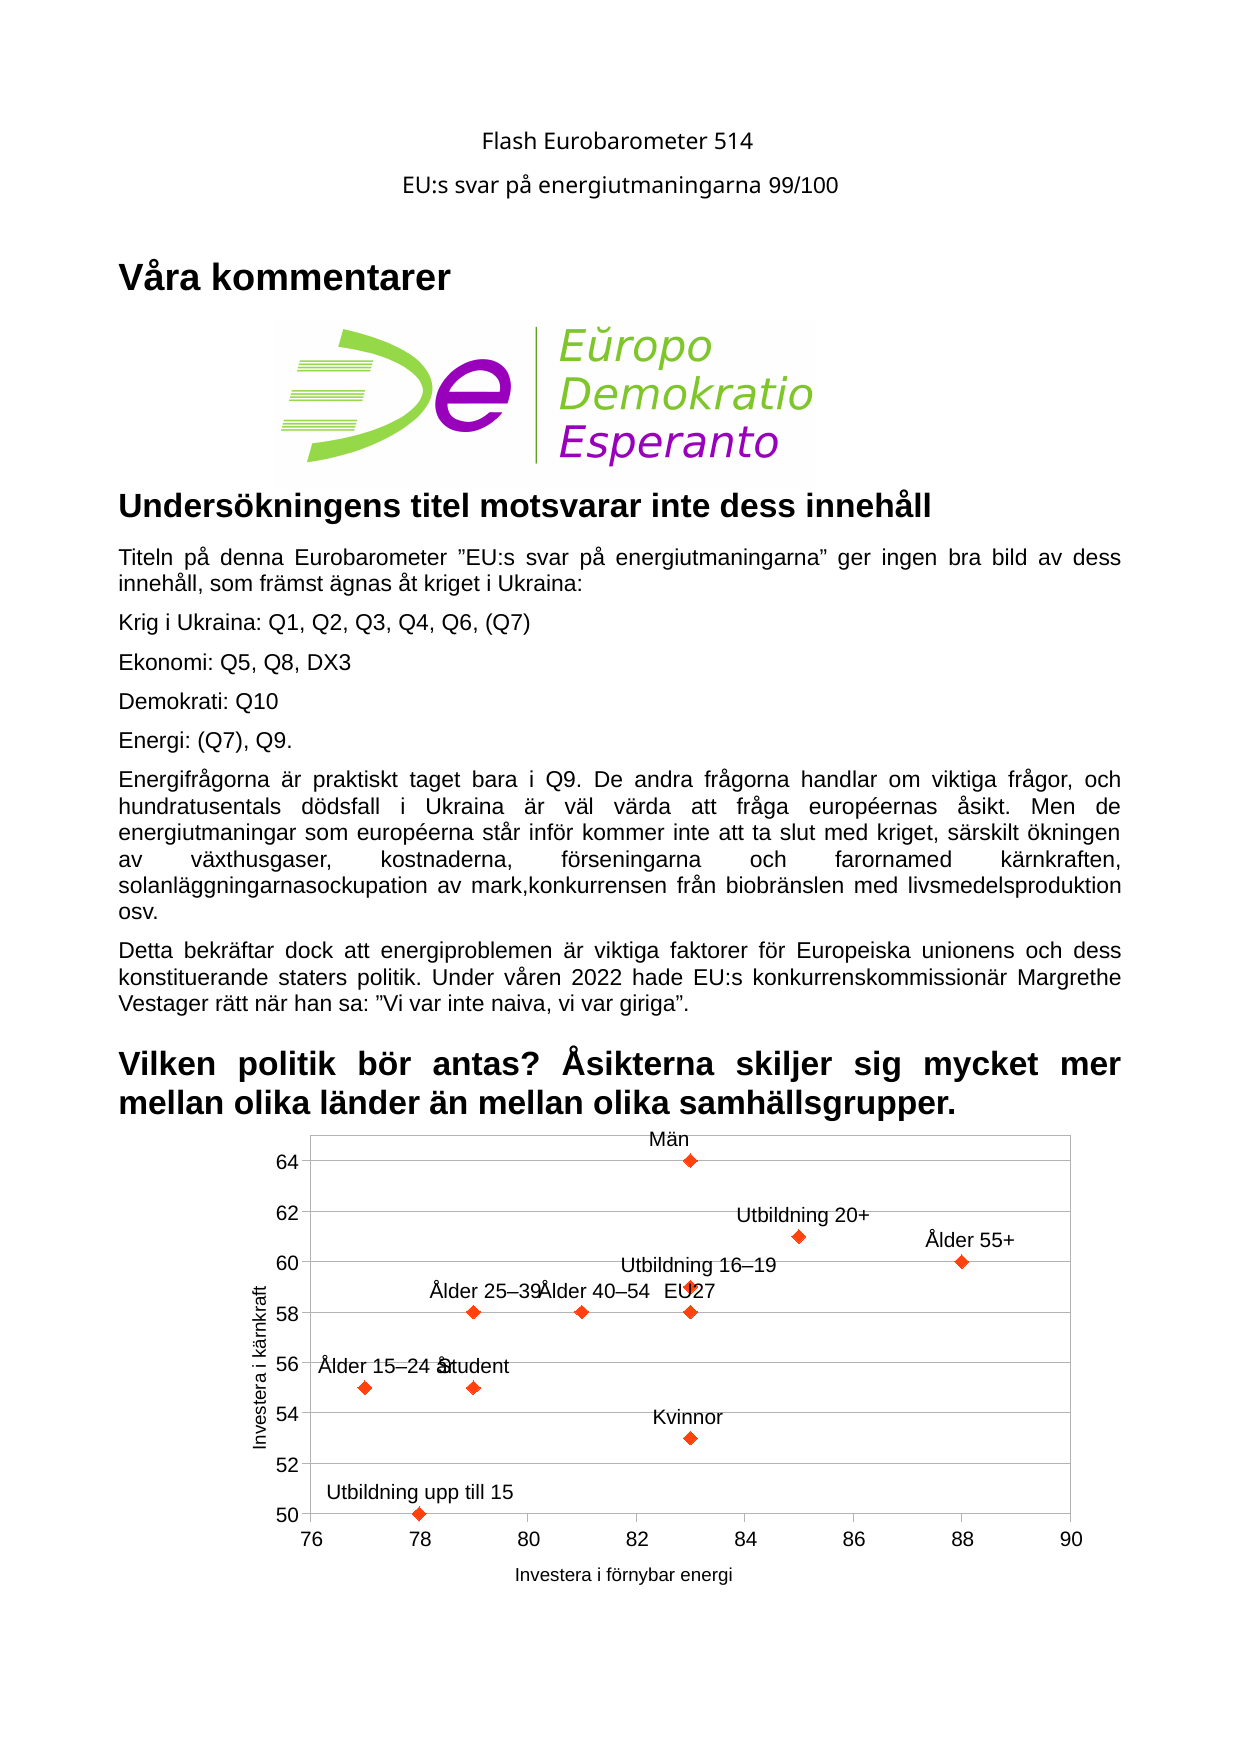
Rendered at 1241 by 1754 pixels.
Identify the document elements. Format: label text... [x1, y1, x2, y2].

text Titeln på denna Eurobarometer ”EU:s svar på energiutmaningarna” ger ingen bra bild av dess innehåll, som främst ägnas åt kriget i Ukraina: [118, 544, 1122, 596]
subtitle Undersökningens titel motsvarar inte dess innehåll [118, 483, 1122, 525]
text Detta bekräftar dock att energiproblemen är viktiga faktorer för Europeiska unionens och dess konstituerande staters politik. Under våren 2022 hade EU:s konkurrenskommissionär Margrethe Vestager rätt när han sa: ”Vi var inte naiva, vi var giriga”. [118, 937, 1122, 1017]
text Demokrati: Q10 [118, 688, 1122, 714]
text Krig i Ukraina: Q1, Q2, Q3, Q4, Q6, (Q7) [118, 609, 1122, 636]
picture [273, 320, 817, 487]
subtitle Våra kommentarer [118, 254, 1122, 298]
text Energi: (Q7), Q9. [118, 727, 1122, 753]
subtitle Vilken politik bör antas? Åsikterna skiljer sig mycket mer mellan olika länder än mellan olika samhällsgrupper. [118, 1044, 1122, 1121]
text Energifrågorna är praktiskt taget bara i Q9. De andra frågorna handlar om viktiga frågor, och hundratusentals dödsfall i Ukraina är väl värda att fråga européernas åsikt. Men de energiutmaningar som européerna står inför kommer inte att ta slut med kriget, särskilt ökningen av växthusgaser, kostnaderna, förseningarna och farornamed kärnkraften, solanläggningarnasockupation av mark,konkurrensen från biobränslen med livsmedelsproduktion osv. [118, 766, 1122, 924]
text Ekonomi: Q5, Q8, DX3 [118, 649, 1122, 675]
